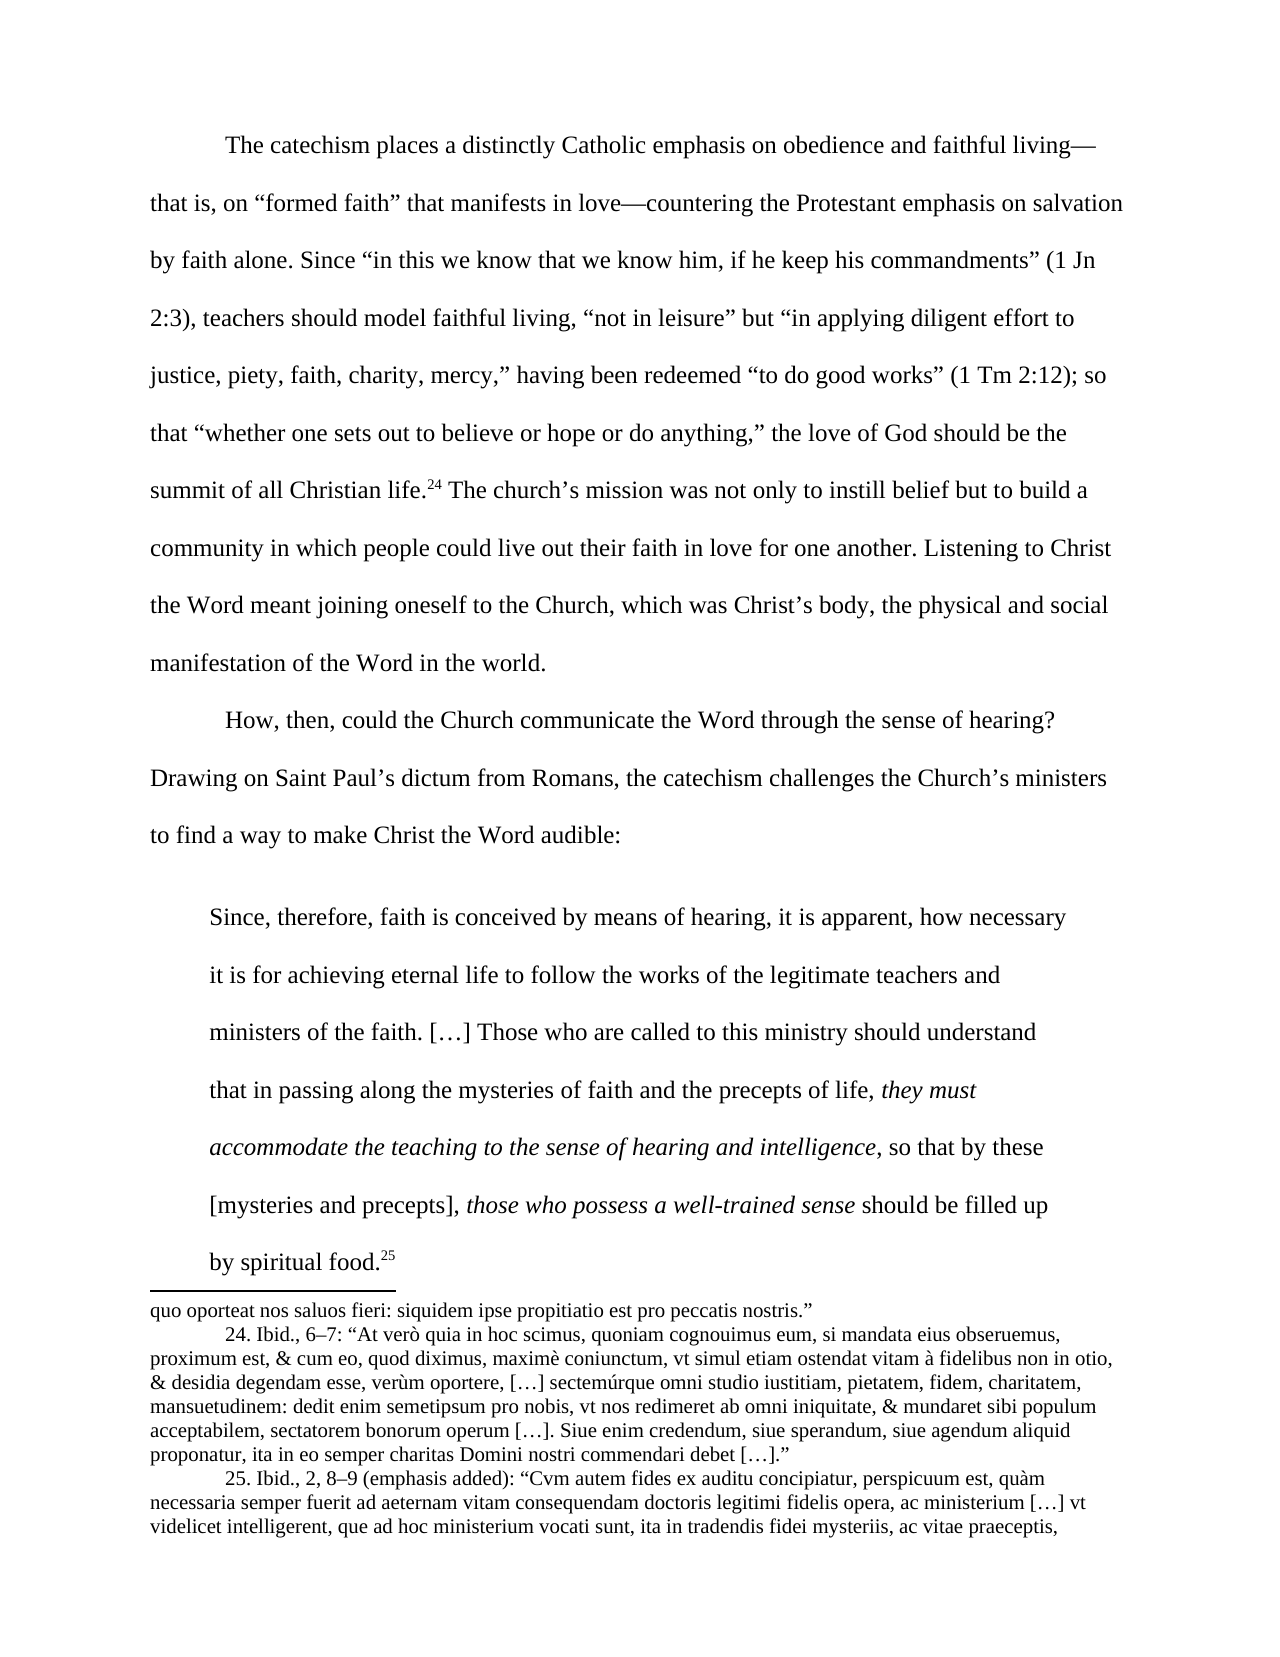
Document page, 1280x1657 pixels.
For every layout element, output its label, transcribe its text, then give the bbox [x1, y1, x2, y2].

text Ibid., 6–7: “At verò quia in hoc scimus, quoniam cognouimus eum, si mandata eius obseruemus, proximum est, & cum eo, quod diximus, maximè coniunctum, vt simul etiam ostendat vitam à fidelibus non in otio, & desidia degendam esse, verùm oportere, […] sectemúrque omni studio iustitiam, pietatem, fidem, charitatem, mansuetudinem: dedit enim semetipsum pro nobis, vt nos redimeret ab omni iniquitate, & mundaret sibi populum acceptabilem, sectatorem bonorum operum […]. Siue enim credendum, siue sperandum, siue agendum aliquid proponatur, ita in eo semper charitas Domini nostri commendari debet […].” [150, 1322, 1130, 1466]
text Since, therefore, faith is conceived by means of hearing, it is apparent, how necessary it is for achieving eternal life to follow the works of the legitimate teachers and ministers of the faith. […] Those who are called to this ministry should understand that in passing along the mysteries of faith and the precepts of life, they must accommodate the teaching to the sense of hearing and intelligence, so that by these [mysteries and precepts], those who possess a well-trained sense should be filled up by spiritual food. [209, 902, 1071, 1276]
text Ibid., 2, 8–9 (emphasis added): “Cvm autem fides ex auditu concipiatur, perspicuum est, quàm necessaria semper fuerit ad aeternam vitam consequendam doctoris legitimi fidelis opera, ac ministerium […] vt videlicet intelligerent, que ad hoc ministerium vocati sunt, ita in tradendis fidei mysteriis, ac vitae praeceptis, [150, 1466, 1130, 1538]
text The catechism places a distinctly Catholic emphasis on obedience and faithful living—that is, on “formed faith” that manifests in love—countering the Protestant emphasis on salvation by faith alone. Since “in this we know that we know him, if he keep his commandments” (1 Jn 2:3), teachers should model faithful living, “not in leisure” but “in applying diligent effort to justice, piety, faith, charity, mercy,” having been redeemed “to do good works” (1 Tm 2:12); so that “whether one sets out to believe or hope or do anything,” the love of God should be the summit of all Christian life. The church’s mission was not only to instill belief but to build a community in which people could live out their faith in love for one another. Listening to Christ the Word meant joining oneself to the Church, which was Christ’s body, the physical and social manifestation of the Word in the world. [150, 131, 1130, 677]
text How, then, could the Church communicate the Word through the sense of hearing? Drawing on Saint Paul’s dictum from Romans, the catechism challenges the Church’s ministers to find a way to make Christ the Word audible: [150, 706, 1130, 849]
text quo oporteat nos saluos fieri: siquidem ipse propitiatio est pro peccatis nostris.” [150, 1297, 1130, 1322]
